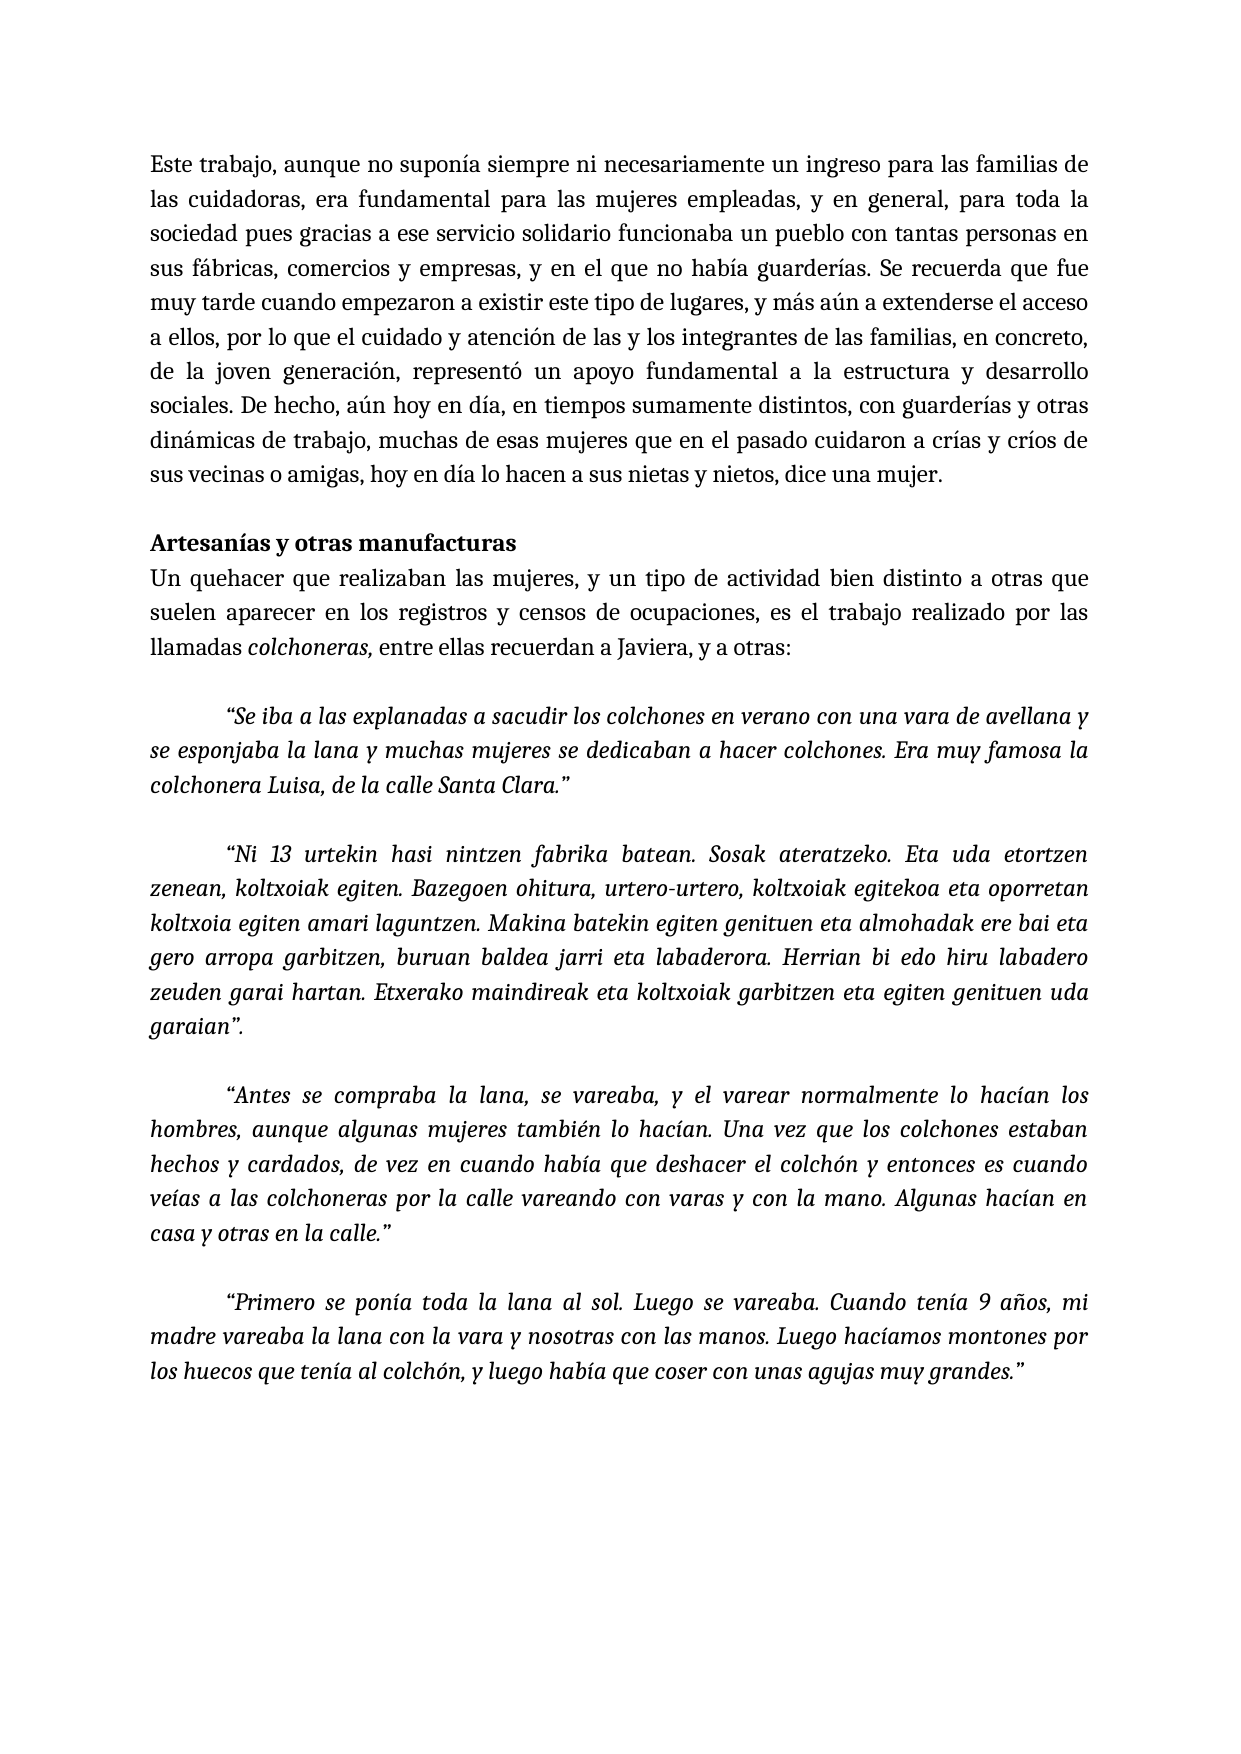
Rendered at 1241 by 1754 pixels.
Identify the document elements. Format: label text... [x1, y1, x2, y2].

text Artesanías y otras manufacturas [150, 529, 1090, 558]
text “Primero se ponía toda la lana al sol. Luego se vareaba. Cuando tenía 9 años, mi madre vareaba la lana con la vara y nosotras con las manos. Luego hacíamos montones por los huecos que tenía al colchón, y luego había que coser con unas agujas muy grandes.” [150, 1288, 1090, 1386]
text Un quehacer que realizaban las mujeres, y un tipo de actividad bien distinto a otras que suelen aparecer en los registros y censos de ocupaciones, es el trabajo realizado por las llamadas colchoneras, entre ellas recuerdan a Javiera, y a otras: [150, 564, 1090, 661]
text Este trabajo, aunque no suponía siempre ni necesariamente un ingreso para las familias de las cuidadoras, era fundamental para las mujeres empleadas, y en general, para toda la sociedad pues gracias a ese servicio solidario funcionaba un pueblo con tantas personas en sus fábricas, comercios y empresas, y en el que no había guarderías. Se recuerda que fue muy tarde cuando empezaron a existir este tipo de lugares, y más aún a extenderse el acceso a ellos, por lo que el cuidado y atención de las y los integrantes de las familias, en concreto, de la joven generación, representó un apoyo fundamental a la estructura y desarrollo sociales. De hecho, aún hoy en día, en tiempos sumamente distintos, con guarderías y otras dinámicas de trabajo, muchas de esas mujeres que en el pasado cuidaron a crías y críos de sus vecinas o amigas, hoy en día lo hacen a sus nietas y nietos, dice una mujer. [150, 150, 1090, 489]
text “Antes se compraba la lana, se vareaba, y el varear normalmente lo hacían los hombres, aunque algunas mujeres también lo hacían. Una vez que los colchones estaban hechos y cardados, de vez en cuando había que deshacer el colchón y entonces es cuando veías a las colchoneras por la calle vareando con varas y con la mano. Algunas hacían en casa y otras en la calle.” [150, 1081, 1090, 1248]
text “Se iba a las explanadas a sacudir los colchones en verano con una vara de avellana y se esponjaba la lana y muchas mujeres se dedicaban a hacer colchones. Era muy famosa la colchonera Luisa, de la calle Santa Clara.” [150, 702, 1090, 799]
text “Ni 13 urtekin hasi nintzen fabrika batean. Sosak ateratzeko. Eta uda etortzen zenean, koltxoiak egiten. Bazegoen ohitura, urtero-urtero, koltxoiak egitekoa eta oporretan koltxoia egiten amari laguntzen. Makina batekin egiten genituen eta almohadak ere bai eta gero arropa garbitzen, buruan baldea jarri eta labaderora. Herrian bi edo hiru labadero zeuden garai hartan. Etxerako maindireak eta koltxoiak garbitzen eta egiten genituen uda garaian”. [150, 839, 1090, 1041]
